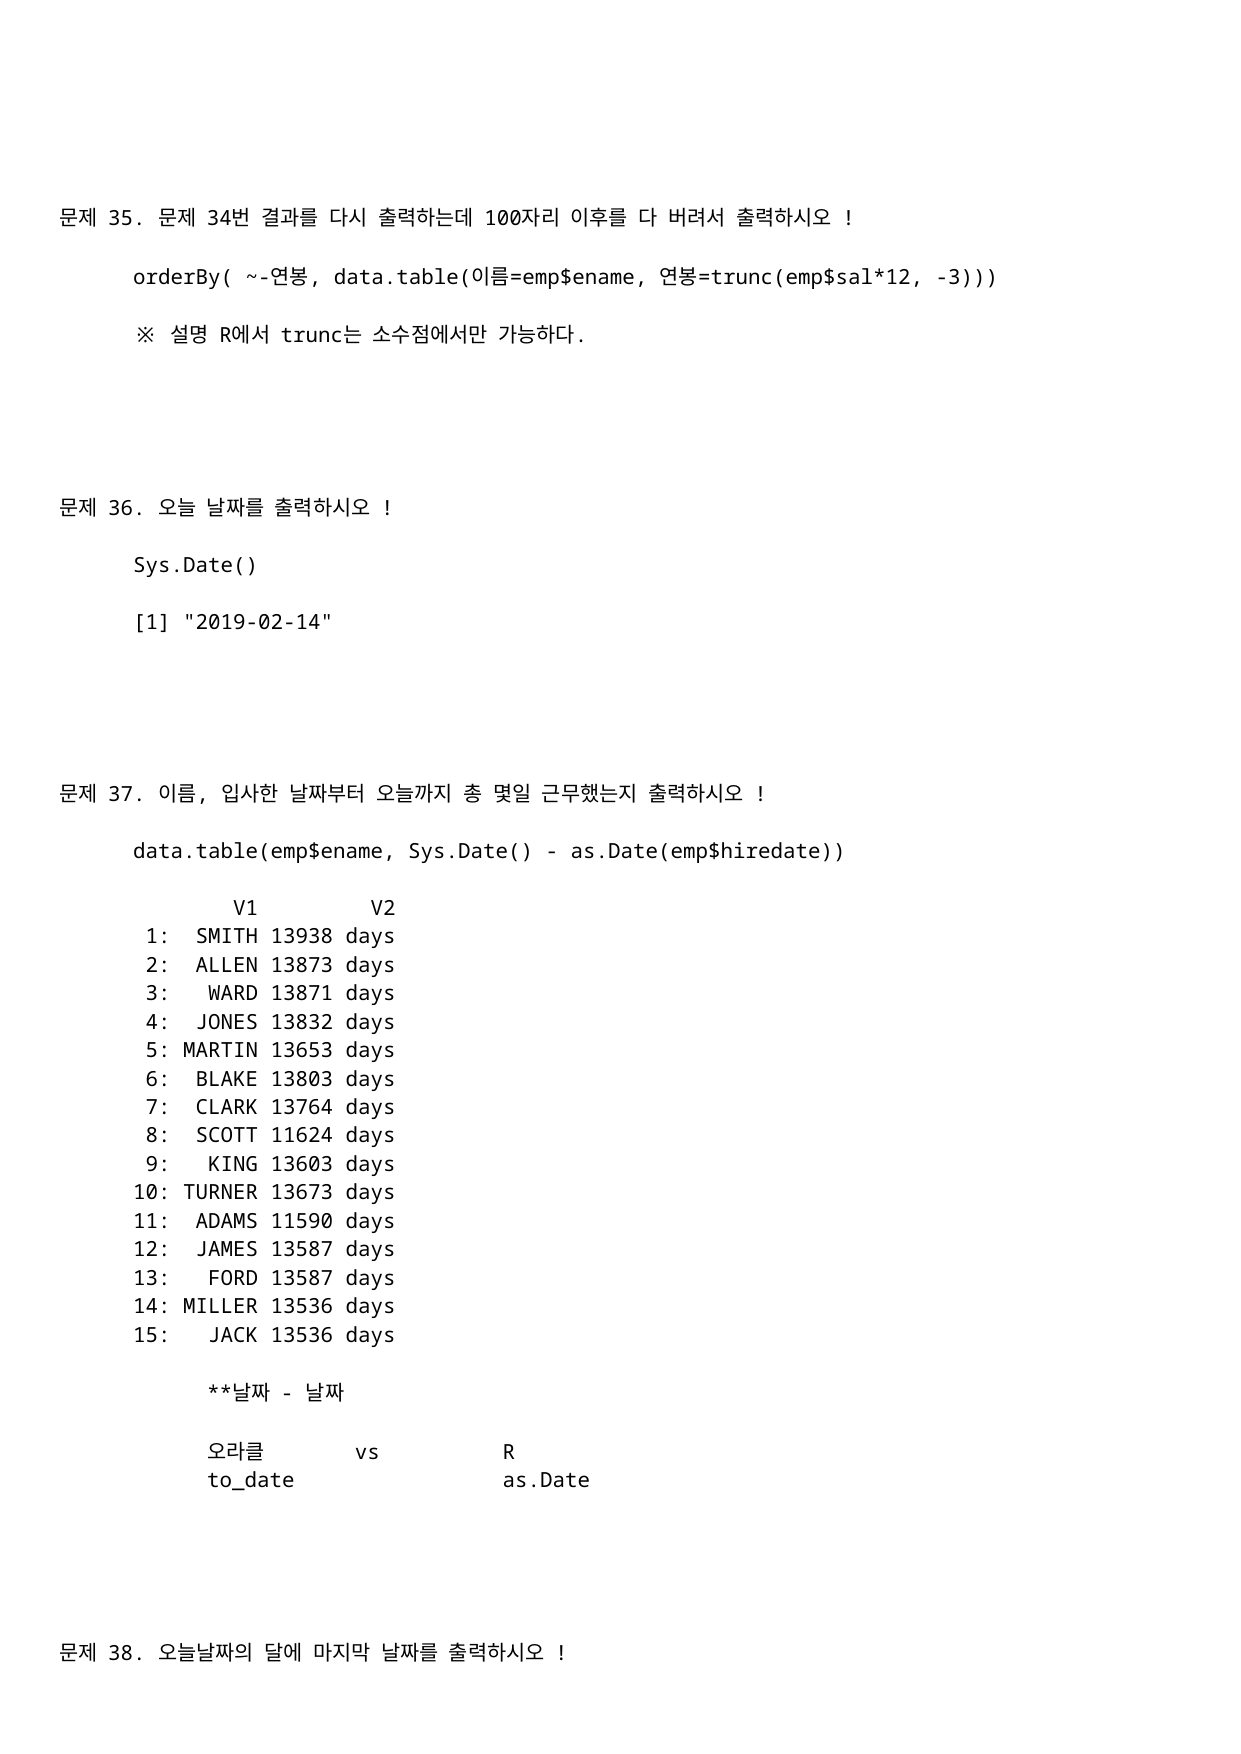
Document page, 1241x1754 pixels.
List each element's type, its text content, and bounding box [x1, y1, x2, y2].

text 10: TURNER 13673 days [59, 1177, 1181, 1206]
text 문제 36. 오늘 날짜를 출력하시오 ! [59, 491, 1181, 522]
text ※ 설명 R에서 trunc는 소수점에서만 가능하다. [59, 319, 1181, 349]
text 3: WARD 13871 days [59, 978, 1181, 1007]
text V1 V2 [59, 893, 1181, 922]
text 4: JONES 13832 days [59, 1007, 1181, 1035]
text 13: FORD 13587 days [59, 1263, 1181, 1291]
text 오라클 vs R [59, 1435, 1181, 1466]
text orderBy( ~-연봉, data.table(이름=emp$ename, 연봉=trunc(emp$sal*12, -3))) [59, 260, 1181, 290]
text Sys.Date() [59, 550, 1181, 578]
text 2: ALLEN 13873 days [59, 950, 1181, 978]
text 12: JAMES 13587 days [59, 1234, 1181, 1263]
text 7: CLARK 13764 days [59, 1092, 1181, 1121]
text 14: MILLER 13536 days [59, 1291, 1181, 1320]
text 문제 35. 문제 34번 결과를 다시 출력하는데 100자리 이후를 다 버려서 출력하시오 ! [59, 201, 1181, 232]
text 11: ADAMS 11590 days [59, 1206, 1181, 1234]
text 15: JACK 13536 days [59, 1320, 1181, 1348]
text to_date as.Date [59, 1466, 1181, 1494]
text 9: KING 13603 days [59, 1149, 1181, 1177]
text 5: MARTIN 13653 days [59, 1035, 1181, 1064]
text data.table(emp$ename, Sys.Date() - as.Date(emp$hiredate)) [59, 836, 1181, 865]
text [1] "2019-02-14" [59, 607, 1181, 635]
text 문제 38. 오늘날짜의 달에 마지막 날짜를 출력하시오 ! [59, 1636, 1181, 1667]
text 문제 37. 이름, 입사한 날짜부터 오늘까지 총 몇일 근무했는지 출력하시오 ! [59, 777, 1181, 808]
text **날짜 - 날짜 [59, 1377, 1181, 1407]
text 8: SCOTT 11624 days [59, 1121, 1181, 1149]
text 1: SMITH 13938 days [59, 922, 1181, 950]
text 6: BLAKE 13803 days [59, 1064, 1181, 1092]
